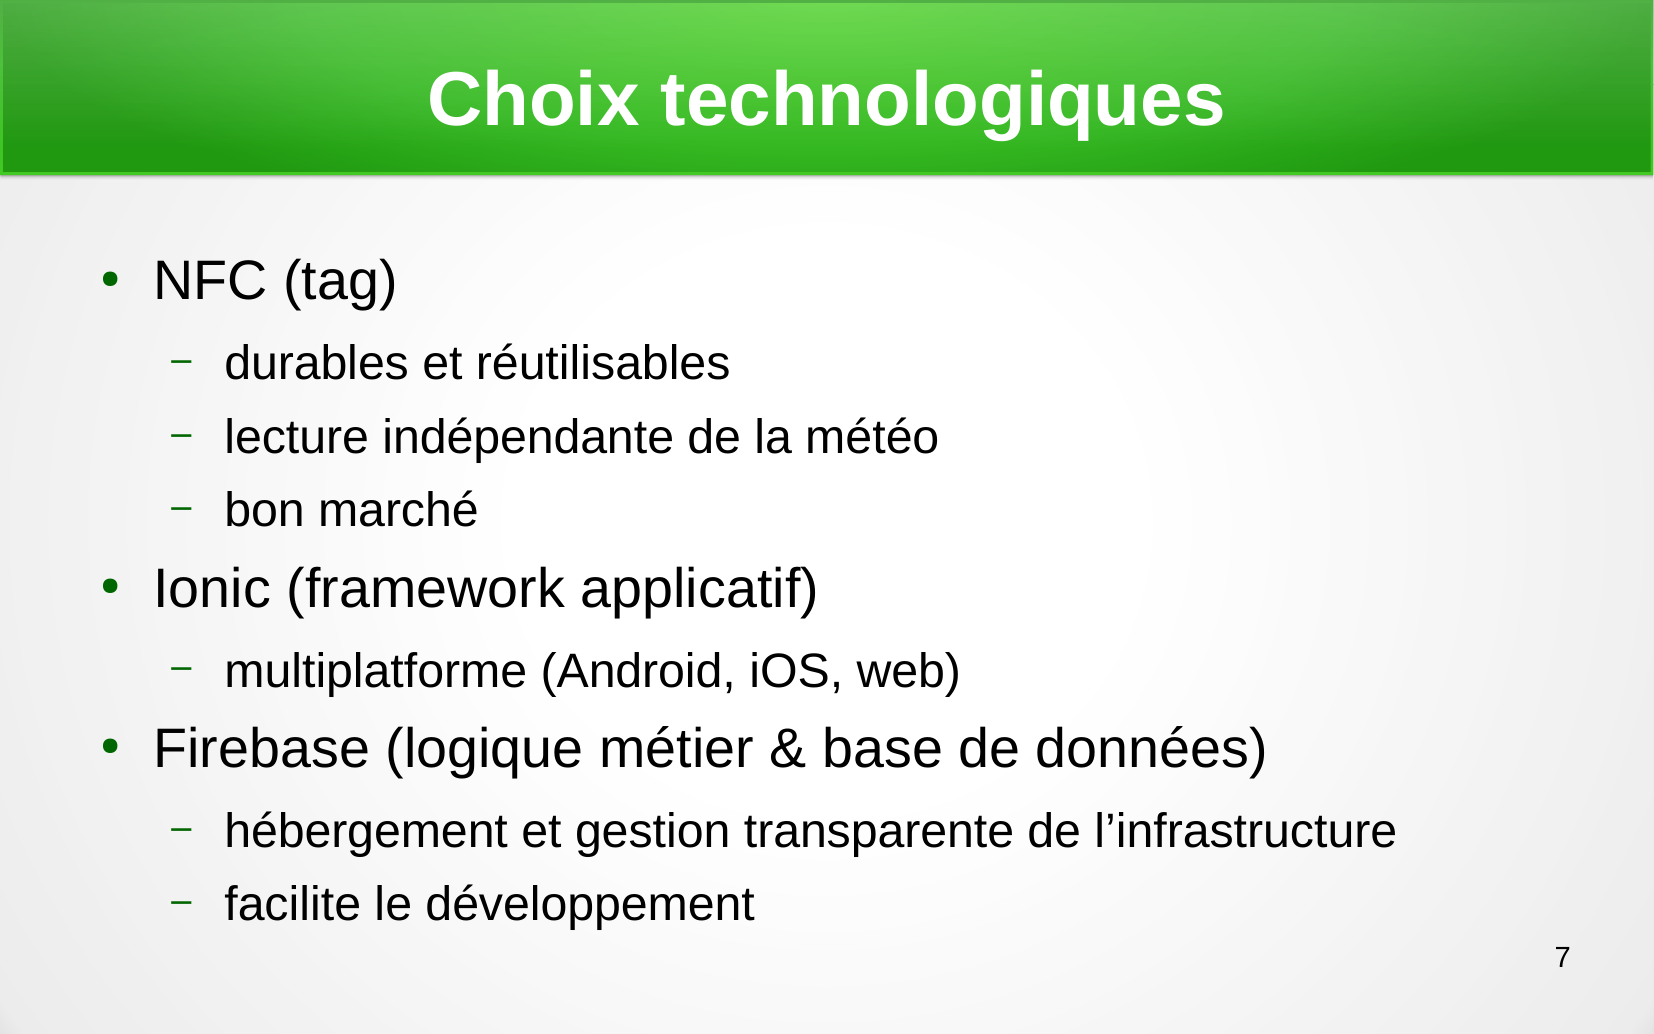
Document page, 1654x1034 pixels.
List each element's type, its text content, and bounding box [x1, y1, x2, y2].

title Choix technologiques [82, 39, 1571, 158]
list NFC (tag) durables et réutilisables lecture indépendante de la météo bon marché Ionic (framework applicatif) multiplatforme (Android, iOS, web) Firebase (logique métier & base de données) hébergement et gestion transparente de l’infrastructure facilite le développement [82, 249, 1571, 946]
